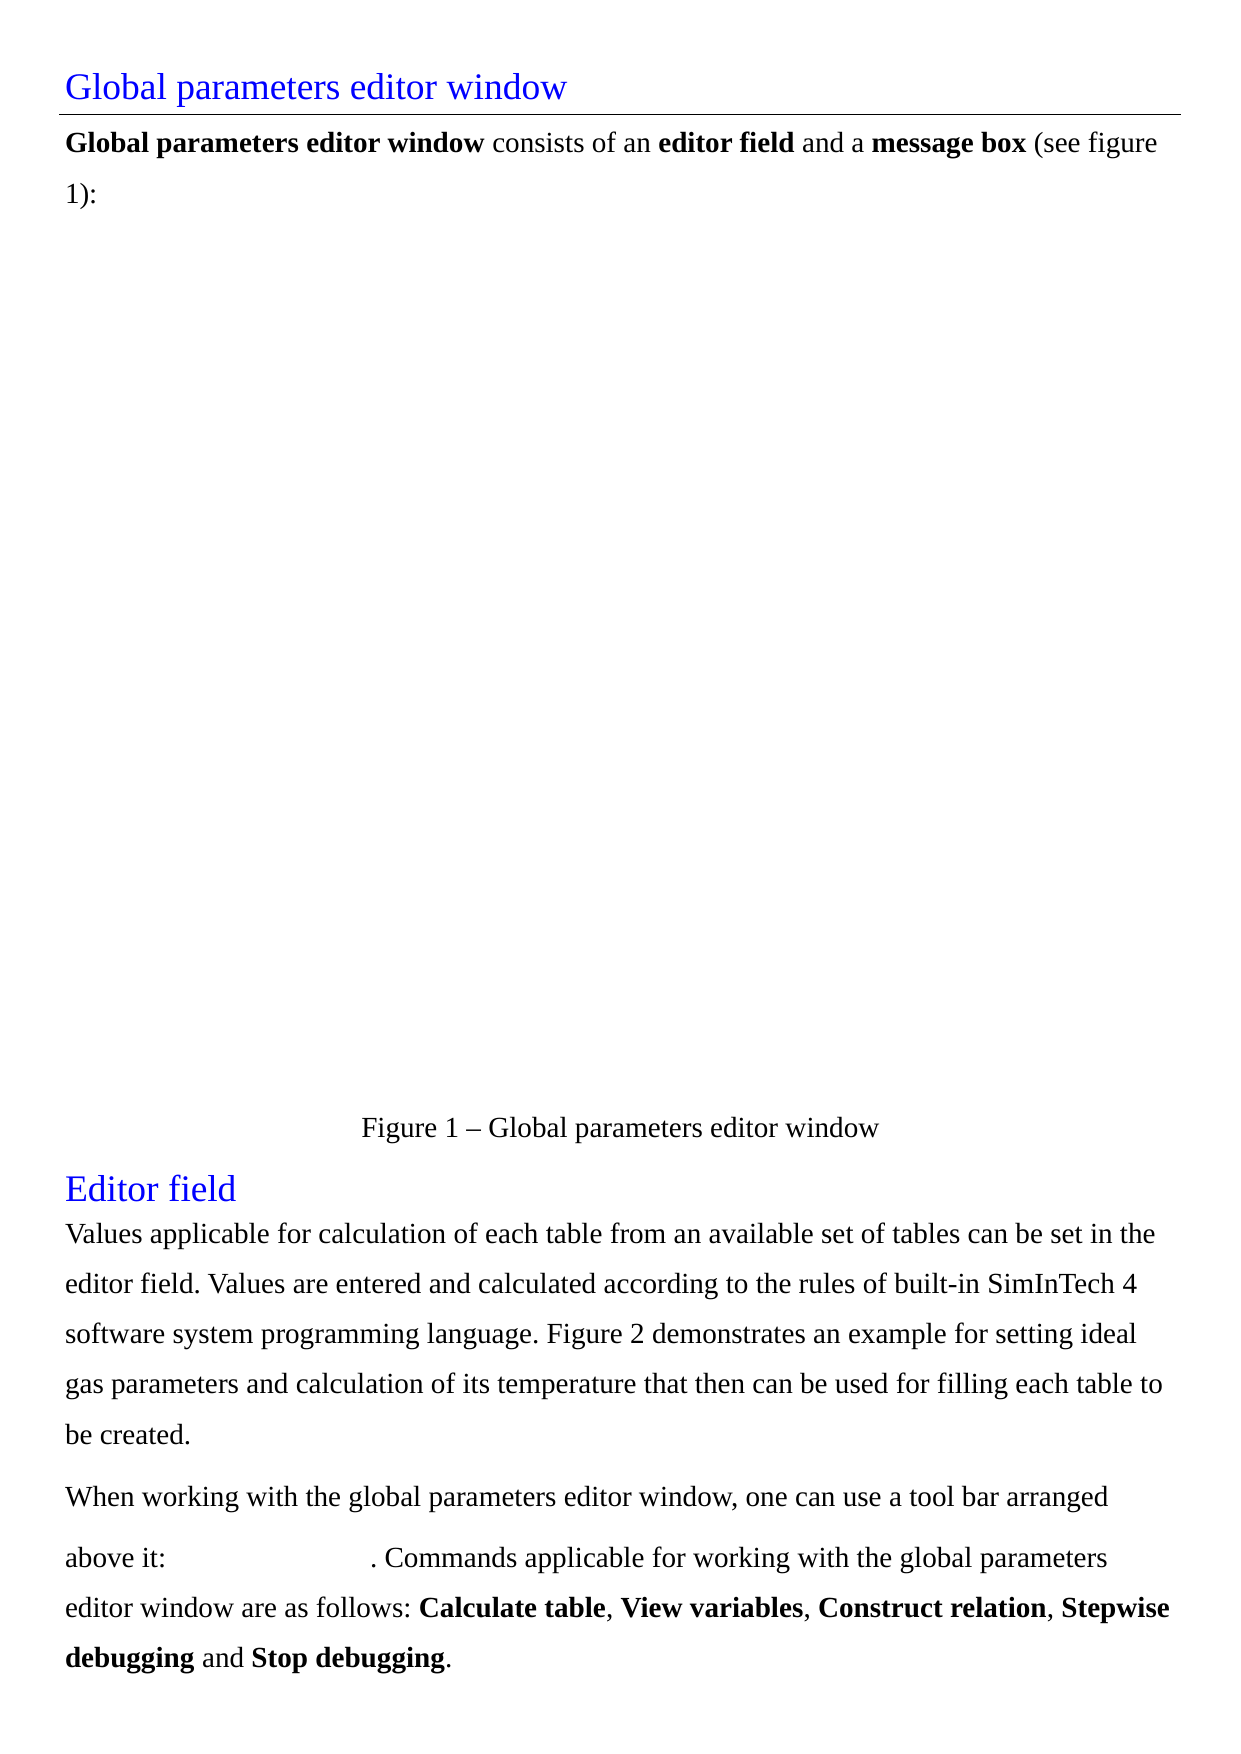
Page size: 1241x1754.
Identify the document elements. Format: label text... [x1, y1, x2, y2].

table_header Global parameters editor window [59, 59, 1181, 114]
table_cell Global parameters editor window consists of an editor field and a message box (see figure 1): Figure 1 – Global parameters editor window Editor field Values applicable for calculation of each table from an available set of tables can be set in the editor field. Values are entered and calculated according to the rules of built-in SimInTech 4 software system programming language. Figure 2 demonstrates an example for setting ideal gas parameters and calculation of its temperature that then can be used for filling each table to be created. When working with the global parameters editor window, one can use a tool bar arranged above it: . Commands applicable for working with the global parameters editor window are as follows: Calculate table, View variables, Construct relation, Stepwise debugging and Stop debugging. [59, 115, 1181, 1686]
